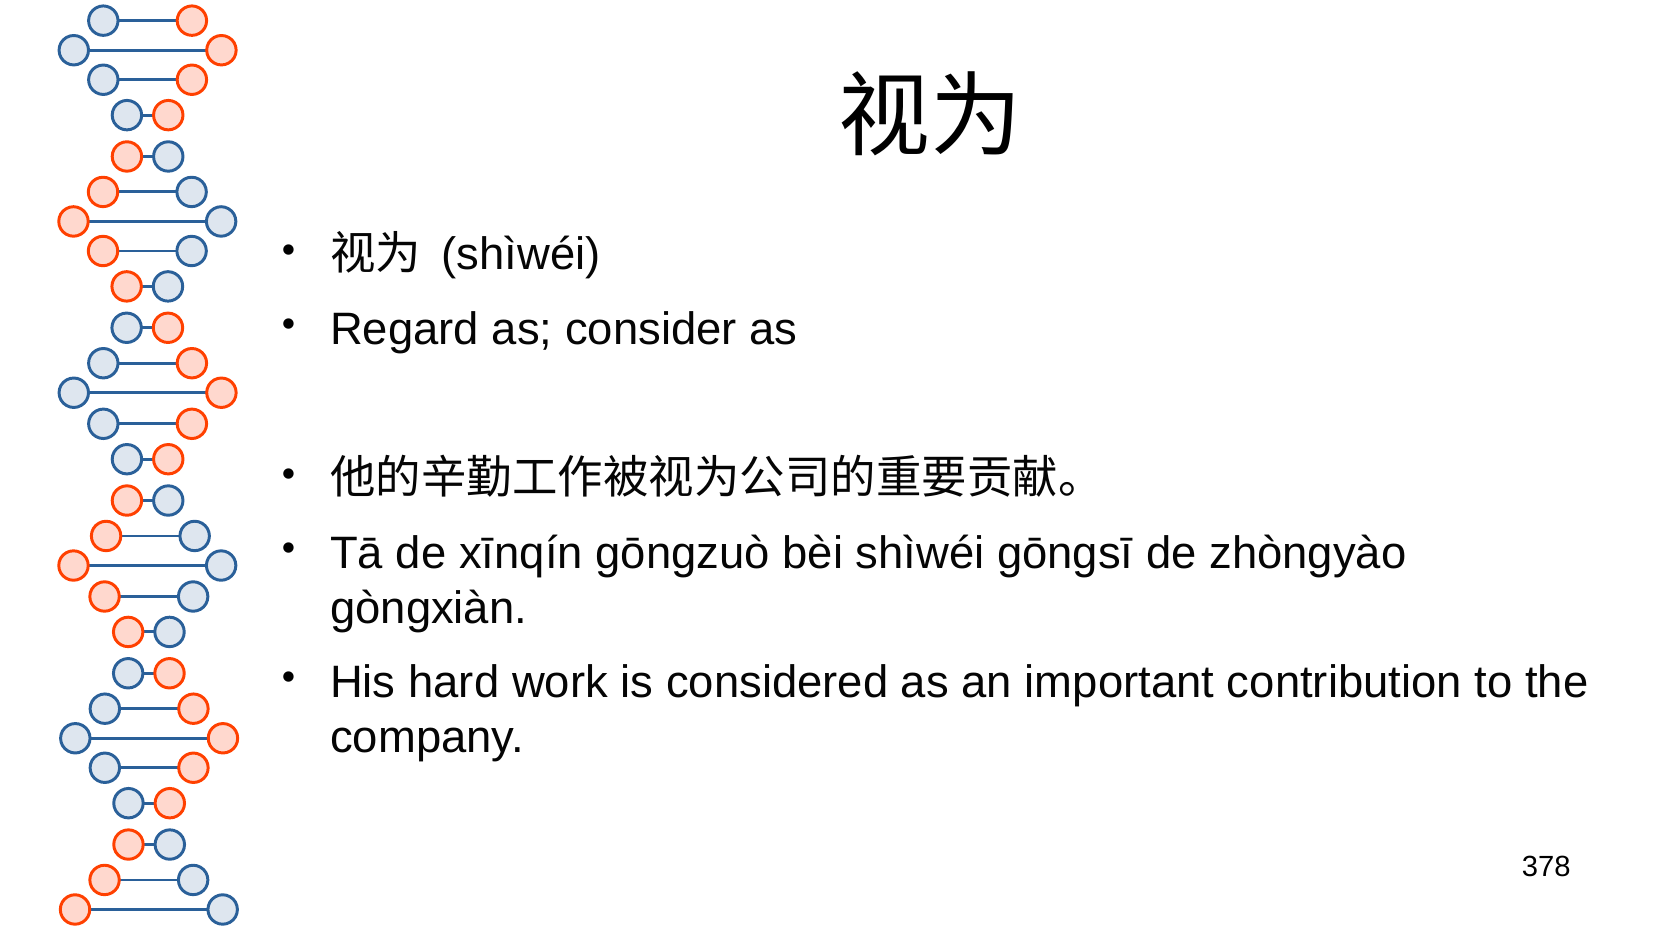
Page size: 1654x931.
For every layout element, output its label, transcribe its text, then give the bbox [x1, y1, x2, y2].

title 视为 [265, 35, 1595, 189]
list 视为 (shìwéi) Regard as; consider as 他的辛勤工作被视为公司的重要贡献。 Tā de xīnqín gōngzuò bèi shìwéi gōngsī de zhòngyào gòngxiàn. His hard work is considered as an important contribution to the company. [265, 224, 1595, 764]
